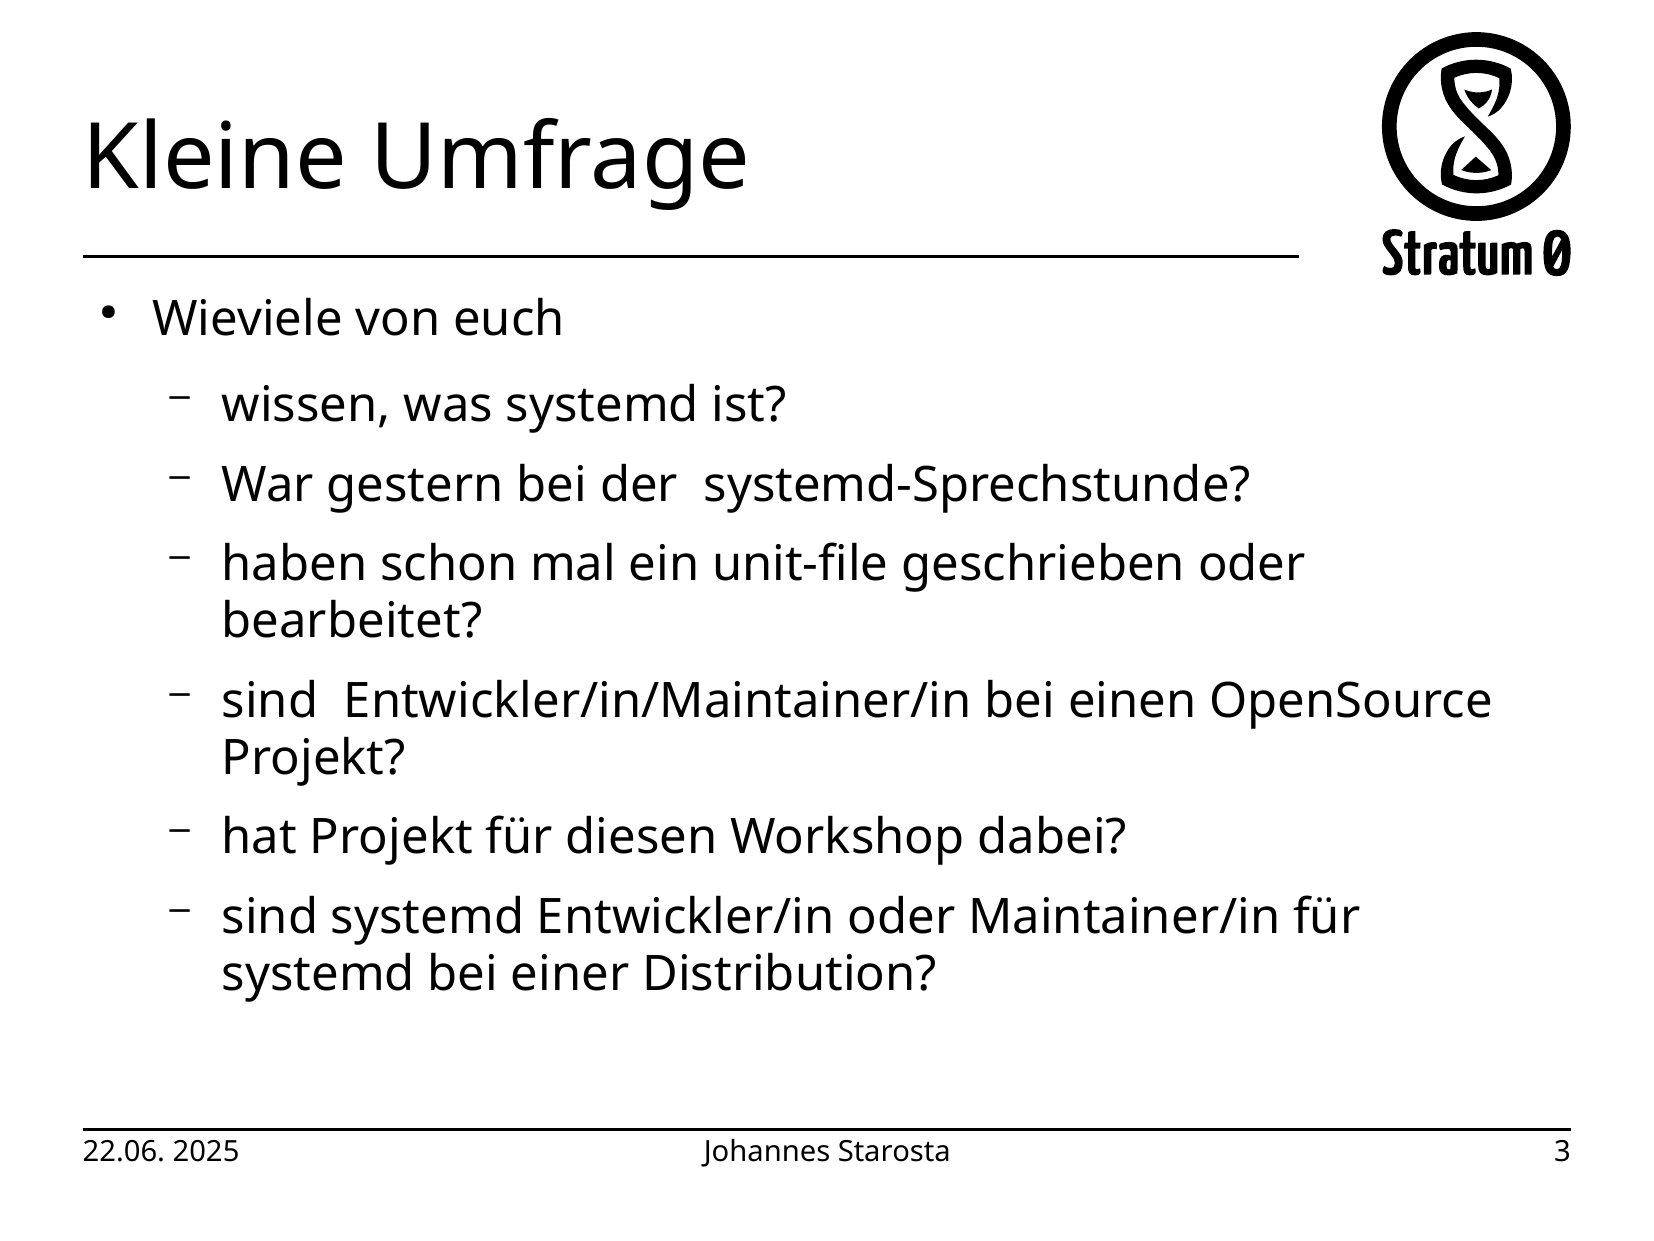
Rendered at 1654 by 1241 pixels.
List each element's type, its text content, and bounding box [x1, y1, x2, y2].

list Wieviele von euch wissen, was systemd ist? War gestern bei der systemd-Sprechstunde? haben schon mal ein unit-file geschrieben oder bearbeitet? sind Entwickler/in/Maintainer/in bei einen OpenSource Projekt? hat Projekt für diesen Workshop dabei? sind systemd Entwickler/in oder Maintainer/in für systemd bei einer Distribution? [82, 290, 1538, 1010]
title Kleine Umfrage [82, 49, 1300, 257]
